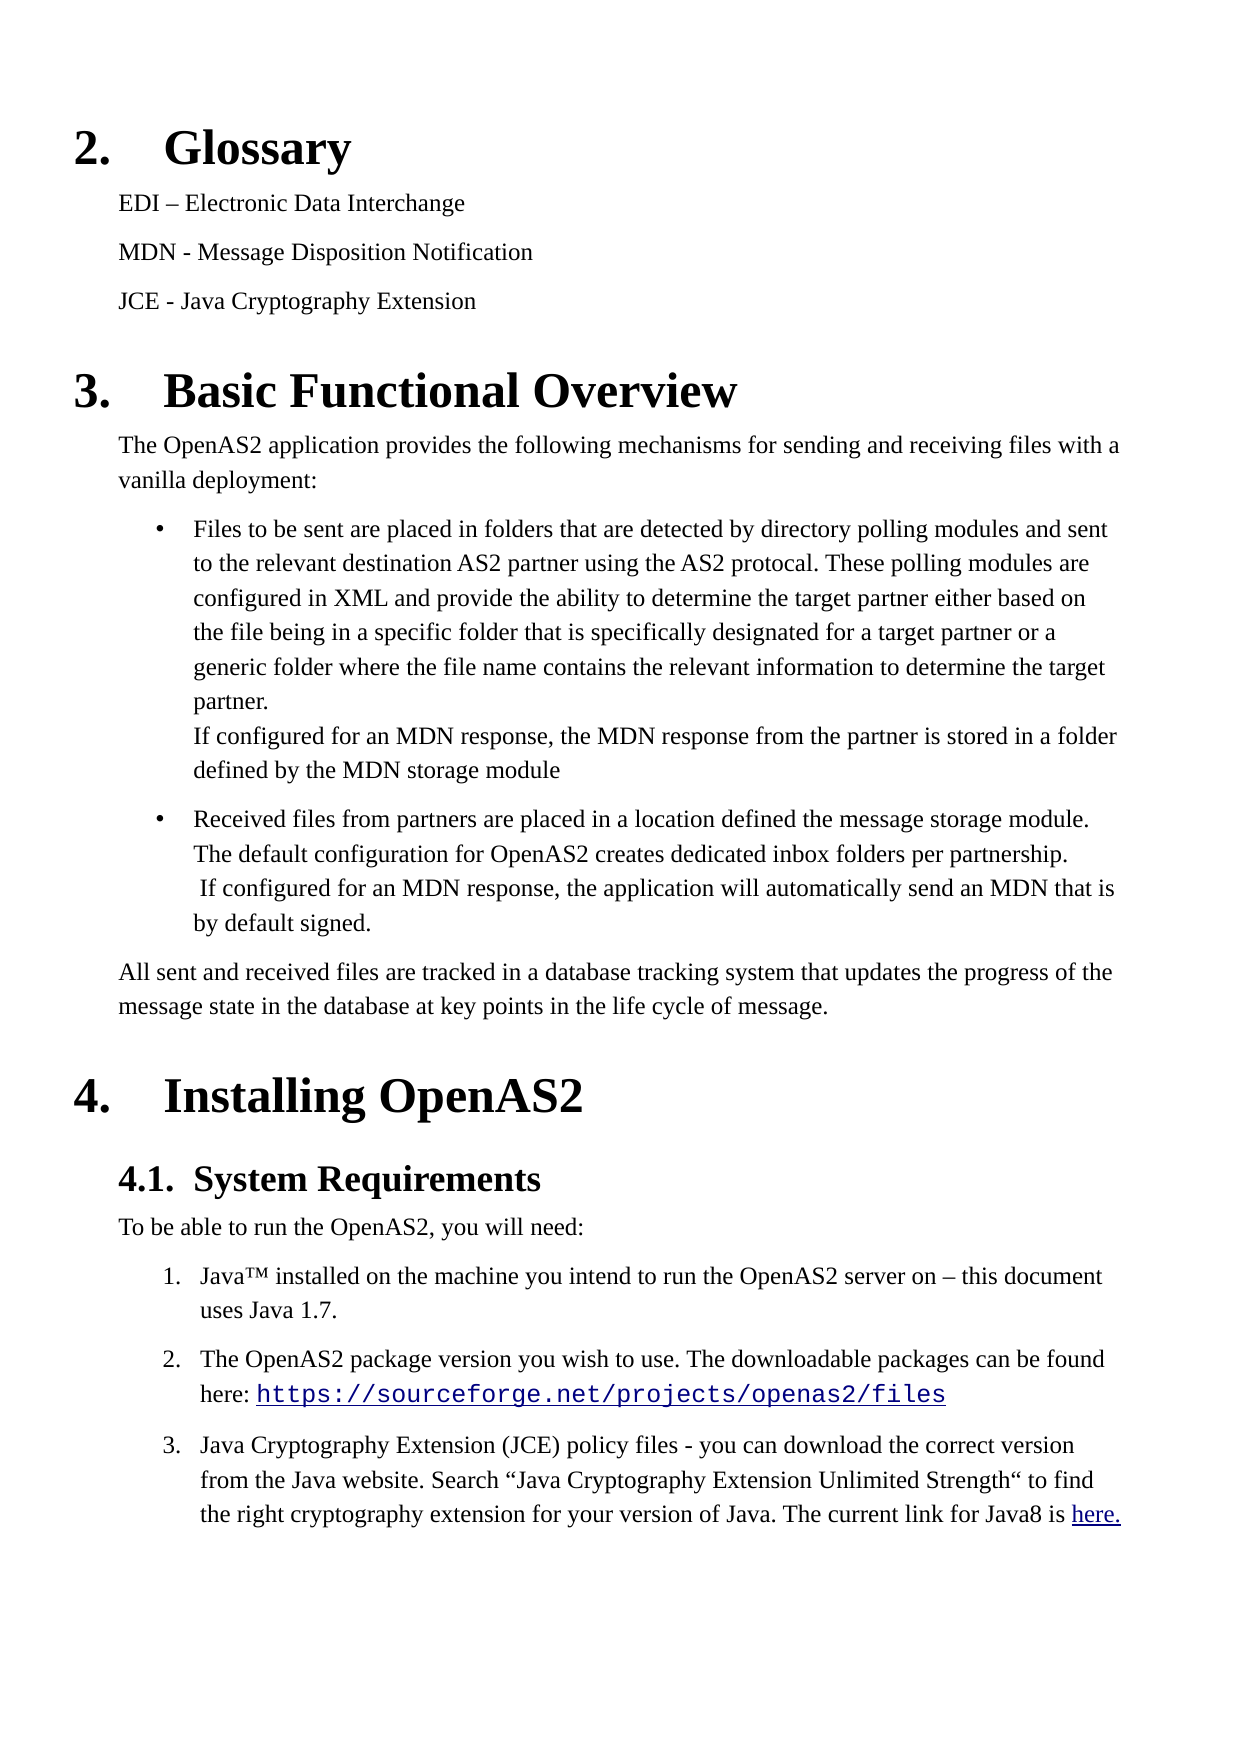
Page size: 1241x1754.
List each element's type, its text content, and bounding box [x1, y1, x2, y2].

text JCE - Java Cryptography Extension [118, 286, 1122, 315]
list Files to be sent are placed in folders that are detected by directory polling modules and sent to the relevant destination AS2 partner using the AS2 protocal. These polling modules are configured in XML and provide the ability to determine the target partner either based on the file being in a specific folder that is specifically designated for a target partner or a generic folder where the file name contains the relevant information to determine the target partner. If configured for an MDN response, the MDN response from the partner is stored in a folder defined by the MDN storage module [156, 514, 1122, 784]
list Java Cryptography Extension (JCE) policy files - you can download the correct version from the Java website. Search “Java Cryptography Extension Unlimited Strength“ to find the right cryptography extension for your version of Java. The current link for Java8 is here. [162, 1430, 1122, 1528]
list The OpenAS2 package version you wish to use. The downloadable packages can be found here: https://sourceforge.net/projects/openas2/files [162, 1344, 1122, 1410]
subtitle Basic Functional Overview [73, 360, 1122, 418]
text All sent and received files are tracked in a database tracking system that updates the progress of the message state in the database at key points in the life cycle of message. [118, 957, 1122, 1020]
text To be able to run the OpenAS2, you will need: [118, 1212, 1122, 1241]
list Java™ installed on the machine you intend to run the OpenAS2 server on – this document uses Java 1.7. [162, 1261, 1122, 1324]
subtitle Glossary [73, 118, 1122, 176]
text The OpenAS2 application provides the following mechanisms for sending and receiving files with a vanilla deployment: [118, 430, 1122, 493]
subtitle System Requirements [118, 1156, 1122, 1199]
text MDN - Message Disposition Notification [118, 237, 1122, 266]
list Received files from partners are placed in a location defined the message storage module. The default configuration for OpenAS2 creates dedicated inbox folders per partnership. If configured for an MDN response, the application will automatically send an MDN that is by default signed. [156, 804, 1122, 936]
text EDI – Electronic Data Interchange [118, 188, 1122, 217]
subtitle Installing OpenAS2 [73, 1065, 1122, 1123]
